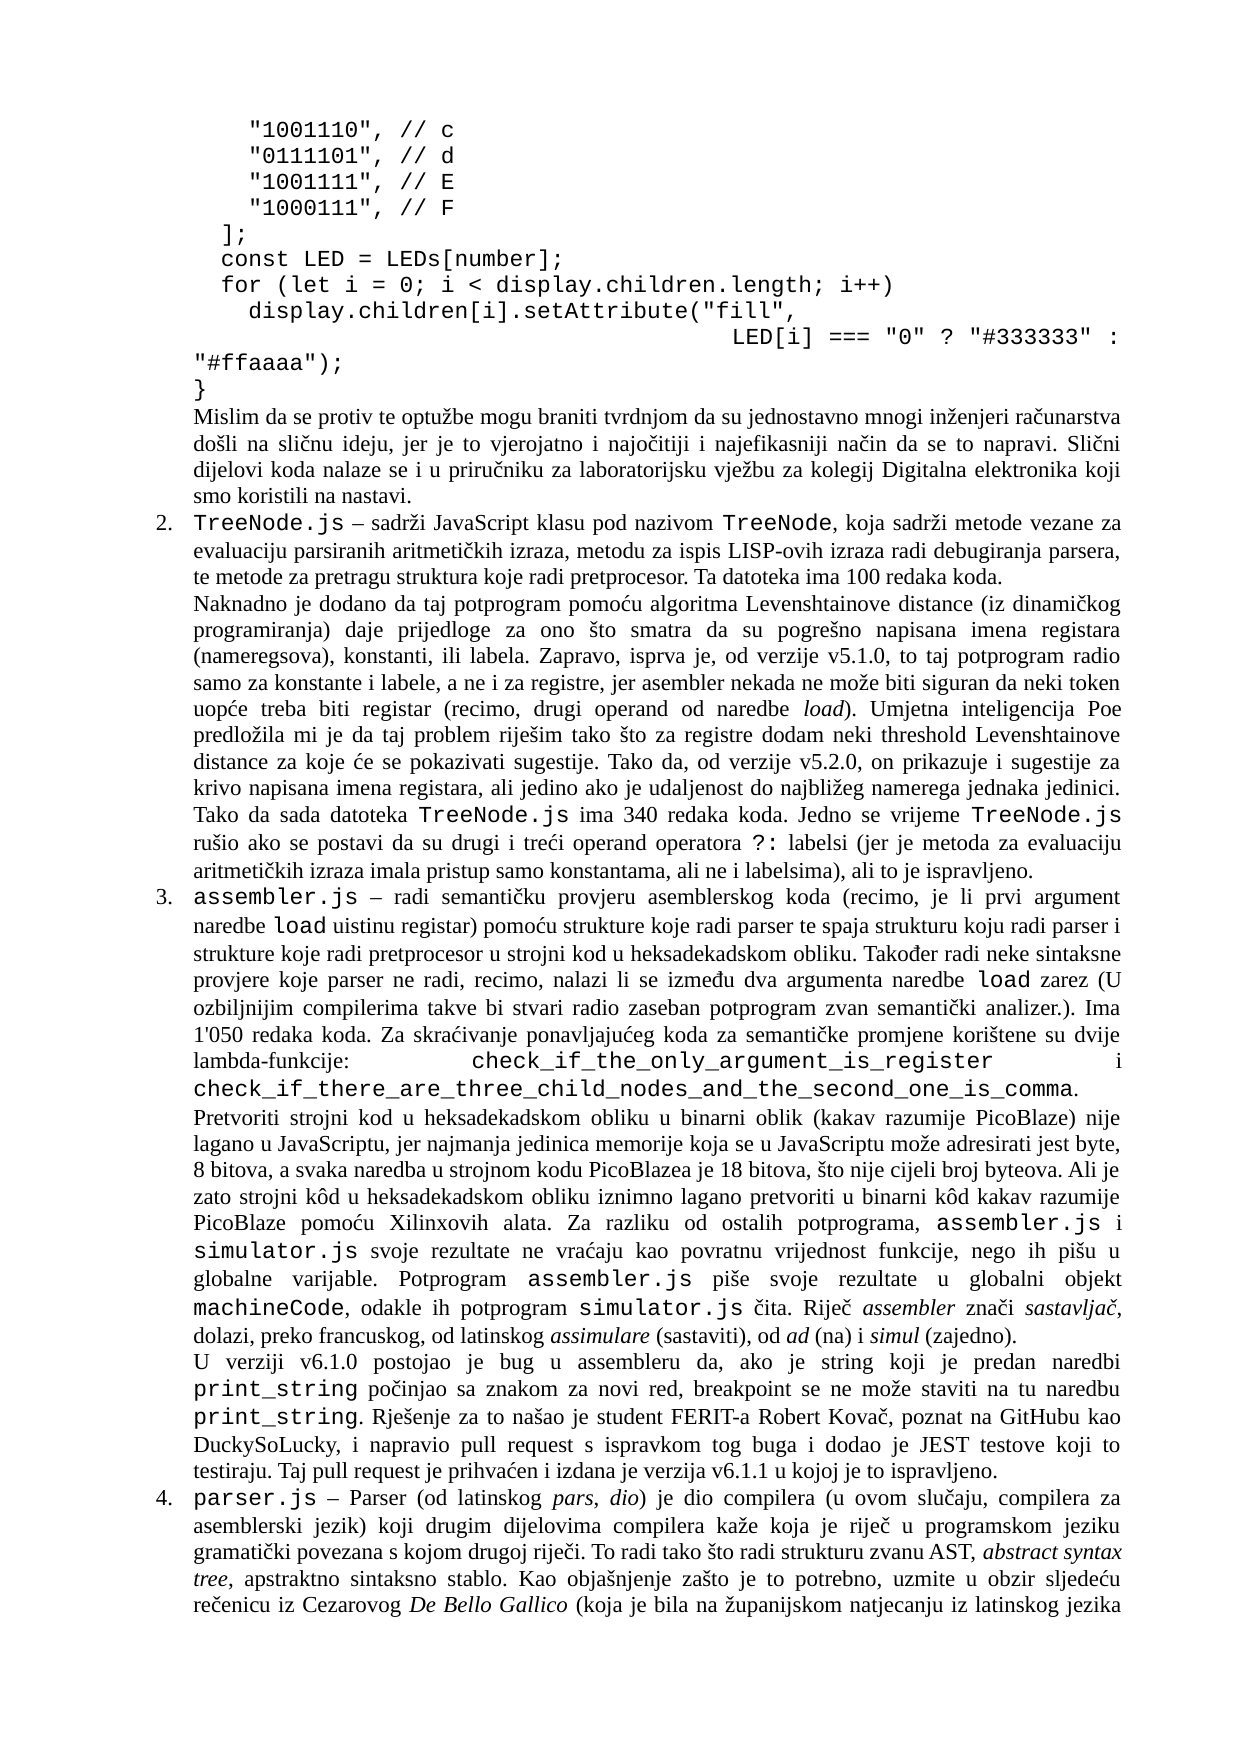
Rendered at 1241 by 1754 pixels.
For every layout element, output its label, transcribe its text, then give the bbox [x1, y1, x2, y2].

list "1000111", // F [156, 196, 1122, 222]
list "1001110", // c [156, 118, 1122, 144]
list U verziji v6.1.0 postojao je bug u assembleru da, ako je string koji je predan naredbi print_string počinjao sa znakom za novi red, breakpoint se ne može staviti na tu naredbu print_string. Rješenje za to našao je student FERIT-a Robert Kovač, poznat na GitHubu kao DuckySoLucky, i napravio pull request s ispravkom tog buga i dodao je JEST testove koji to testiraju. Taj pull request je prihvaćen i izdana je verzija v6.1.1 u kojoj je to ispravljeno. [156, 1348, 1122, 1484]
list TreeNode.js – sadrži JavaScript klasu pod nazivom TreeNode, koja sadrži metode vezane za evaluaciju parsiranih aritmetičkih izraza, metodu za ispis LISP-ovih izraza radi debugiranja parsera, te metode za pretragu struktura koje radi pretprocesor. Ta datoteka ima 100 redaka koda. [156, 509, 1122, 590]
list assembler.js – radi semantičku provjeru asemblerskog koda (recimo, je li prvi argument naredbe load uistinu registar) pomoću strukture koje radi parser te spaja strukturu koju radi parser i strukture koje radi pretprocesor u strojni kod u heksadekadskom obliku. Također radi neke sintaksne provjere koje parser ne radi, recimo, nalazi li se između dva argumenta naredbe load zarez (U ozbiljnijim compilerima takve bi stvari radio zaseban potprogram zvan semantički analizer.). Ima 1'050 redaka koda. Za skraćivanje ponavljajućeg koda za semantičke promjene korištene su dvije lambda-funkcije: check_if_the_only_argument_is_register i check_if_there_are_three_child_nodes_and_the_second_one_is_comma. Pretvoriti strojni kod u heksadekadskom obliku u binarni oblik (kakav razumije PicoBlaze) nije lagano u JavaScriptu, jer najmanja jedinica memorije koja se u JavaScriptu može adresirati jest byte, 8 bitova, a svaka naredba u strojnom kodu PicoBlazea je 18 bitova, što nije cijeli broj byteova. Ali je zato strojni kôd u heksadekadskom obliku iznimno lagano pretvoriti u binarni kôd kakav razumije PicoBlaze pomoću Xilinxovih alata. Za razliku od ostalih potprograma, assembler.js i simulator.js svoje rezultate ne vraćaju kao povratnu vrijednost funkcije, nego ih pišu u globalne varijable. Potprogram assembler.js piše svoje rezultate u globalni objekt machineCode, odakle ih potprogram simulator.js čita. Riječ assembler znači sastavljač, dolazi, preko francuskog, od latinskog assimulare (sastaviti), od ad (na) i simul (zajedno). [156, 883, 1122, 1348]
list parser.js – Parser (od latinskog pars, dio) je dio compilera (u ovom slučaju, compilera za asemblerski jezik) koji drugim dijelovima compilera kaže koja je riječ u programskom jeziku gramatički povezana s kojom drugoj riječi. To radi tako što radi strukturu zvanu AST, abstract syntax tree, apstraktno sintaksno stablo. Kao objašnjenje zašto je to potrebno, uzmite u obzir sljedeću rečenicu iz Cezarovog De Bello Gallico (koja je bila na županijskom natjecanju iz latinskog jezika [156, 1484, 1122, 1617]
list "0111101", // d [156, 144, 1122, 170]
list Naknadno je dodano da taj potprogram pomoću algoritma Levenshtainove distance (iz dinamičkog programiranja) daje prijedloge za ono što smatra da su pogrešno napisana imena registara (nameregsova), konstanti, ili labela. Zapravo, isprva je, od verzije v5.1.0, to taj potprogram radio samo za konstante i labele, a ne i za registre, jer asembler nekada ne može biti siguran da neki token uopće treba biti registar (recimo, drugi operand od naredbe load). Umjetna inteligencija Poe predložila mi je da taj problem riješim tako što za registre dodam neki threshold Levenshtainove distance za koje će se pokazivati sugestije. Tako da, od verzije v5.2.0, on prikazuje i sugestije za krivo napisana imena registara, ali jedino ako je udaljenost do najbližeg namerega jednaka jedinici. Tako da sada datoteka TreeNode.js ima 340 redaka koda. Jedno se vrijeme TreeNode.js rušio ako se postavi da su drugi i treći operand operatora ?: labelsi (jer je metoda za evaluaciju aritmetičkih izraza imala pristup samo konstantama, ali ne i labelsima), ali to je ispravljeno. [156, 590, 1122, 883]
list Mislim da se protiv te optužbe mogu braniti tvrdnjom da su jednostavno mnogi inženjeri računarstva došli na sličnu ideju, jer je to vjerojatno i najočitiji i najefikasniji način da se to napravi. Slični dijelovi koda nalaze se i u priručniku za laboratorijsku vježbu za kolegij Digitalna elektronika koji smo koristili na nastavi. [156, 403, 1122, 509]
list const LED = LEDs[number]; [156, 248, 1122, 274]
list "1001111", // E [156, 170, 1122, 196]
list } [156, 377, 1122, 403]
list display.children[i].setAttribute("fill", [156, 300, 1122, 326]
list ]; [156, 222, 1122, 248]
list LED[i] === "0" ? "#333333" : "#ffaaaa"); [156, 326, 1122, 377]
list for (let i = 0; i < display.children.length; i++) [156, 274, 1122, 300]
